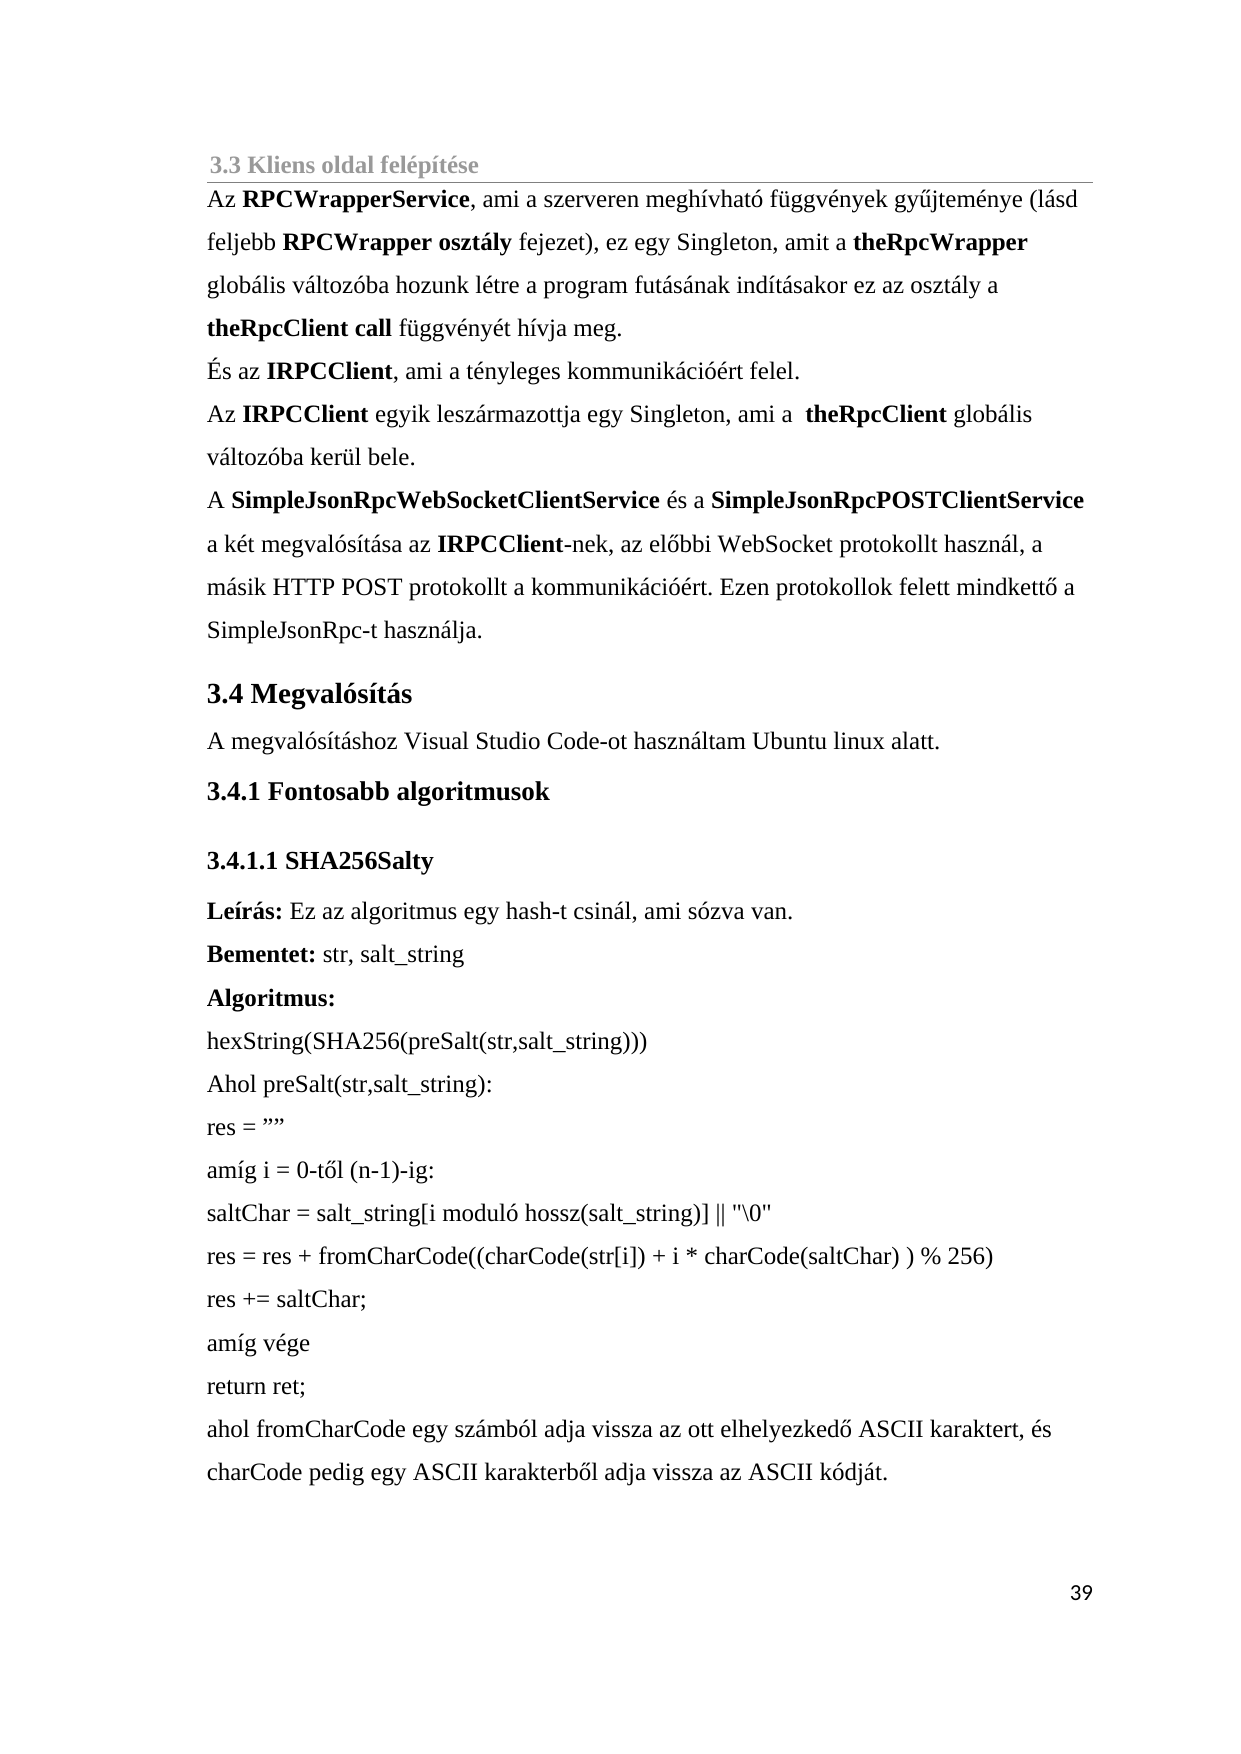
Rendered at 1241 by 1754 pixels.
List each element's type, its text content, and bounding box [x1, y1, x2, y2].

text return ret; [207, 1371, 1093, 1399]
text res = res + fromCharCode((charCode(str[i]) + i * charCode(saltChar) ) % 256) [207, 1241, 1093, 1270]
text Az RPCWrapperService, ami a szerveren meghívható függvények gyűjteménye (lásd feljebb RPCWrapper osztály fejezet), ez egy Singleton, amit a theRpcWrapper globális változóba hozunk létre a program futásának indításakor ez az osztály a theRpcClient call függvényét hívja meg. [207, 184, 1093, 342]
text Leírás: Ez az algoritmus egy hash-t csinál, ami sózva van. [207, 896, 1093, 925]
text A SimpleJsonRpcWebSocketClientService és a SimpleJsonRpcPOSTClientService a két megvalósítása az IRPCClient-nek, az előbbi WebSocket protokollt használ, a másik HTTP POST protokollt a kommunikációért. Ezen protokollok felett mindkettő a SimpleJsonRpc-t használja. [207, 486, 1093, 644]
subtitle Fontosabb algoritmusok [207, 775, 1093, 806]
text res += saltChar; [207, 1284, 1093, 1313]
text amíg i = 0-től (n-1)-ig: [207, 1155, 1093, 1184]
text res = ”” [207, 1112, 1093, 1141]
text A megvalósításhoz Visual Studio Code-ot használtam Ubuntu linux alatt. [207, 726, 1093, 755]
text És az IRPCClient, ami a tényleges kommunikációért felel. [207, 356, 1093, 385]
text ahol fromCharCode egy számból adja vissza az ott elhelyezkedő ASCII karaktert, és charCode pedig egy ASCII karakterből adja vissza az ASCII kódját. [207, 1414, 1093, 1486]
text Bementet: str, salt_string [207, 939, 1093, 968]
subtitle Megvalósítás [207, 676, 1093, 709]
text Ahol preSalt(str,salt_string): [207, 1069, 1093, 1098]
text hexString(SHA256(preSalt(str,salt_string))) [207, 1026, 1093, 1054]
text amíg vége [207, 1328, 1093, 1356]
text saltChar = salt_string[i moduló hossz(salt_string)] || "\0" [207, 1198, 1093, 1227]
text Algoritmus: [207, 983, 1093, 1011]
subtitle SHA256Salty [207, 845, 1093, 875]
text Az IRPCClient egyik leszármazottja egy Singleton, ami a theRpcClient globális változóba kerül bele. [207, 399, 1093, 471]
